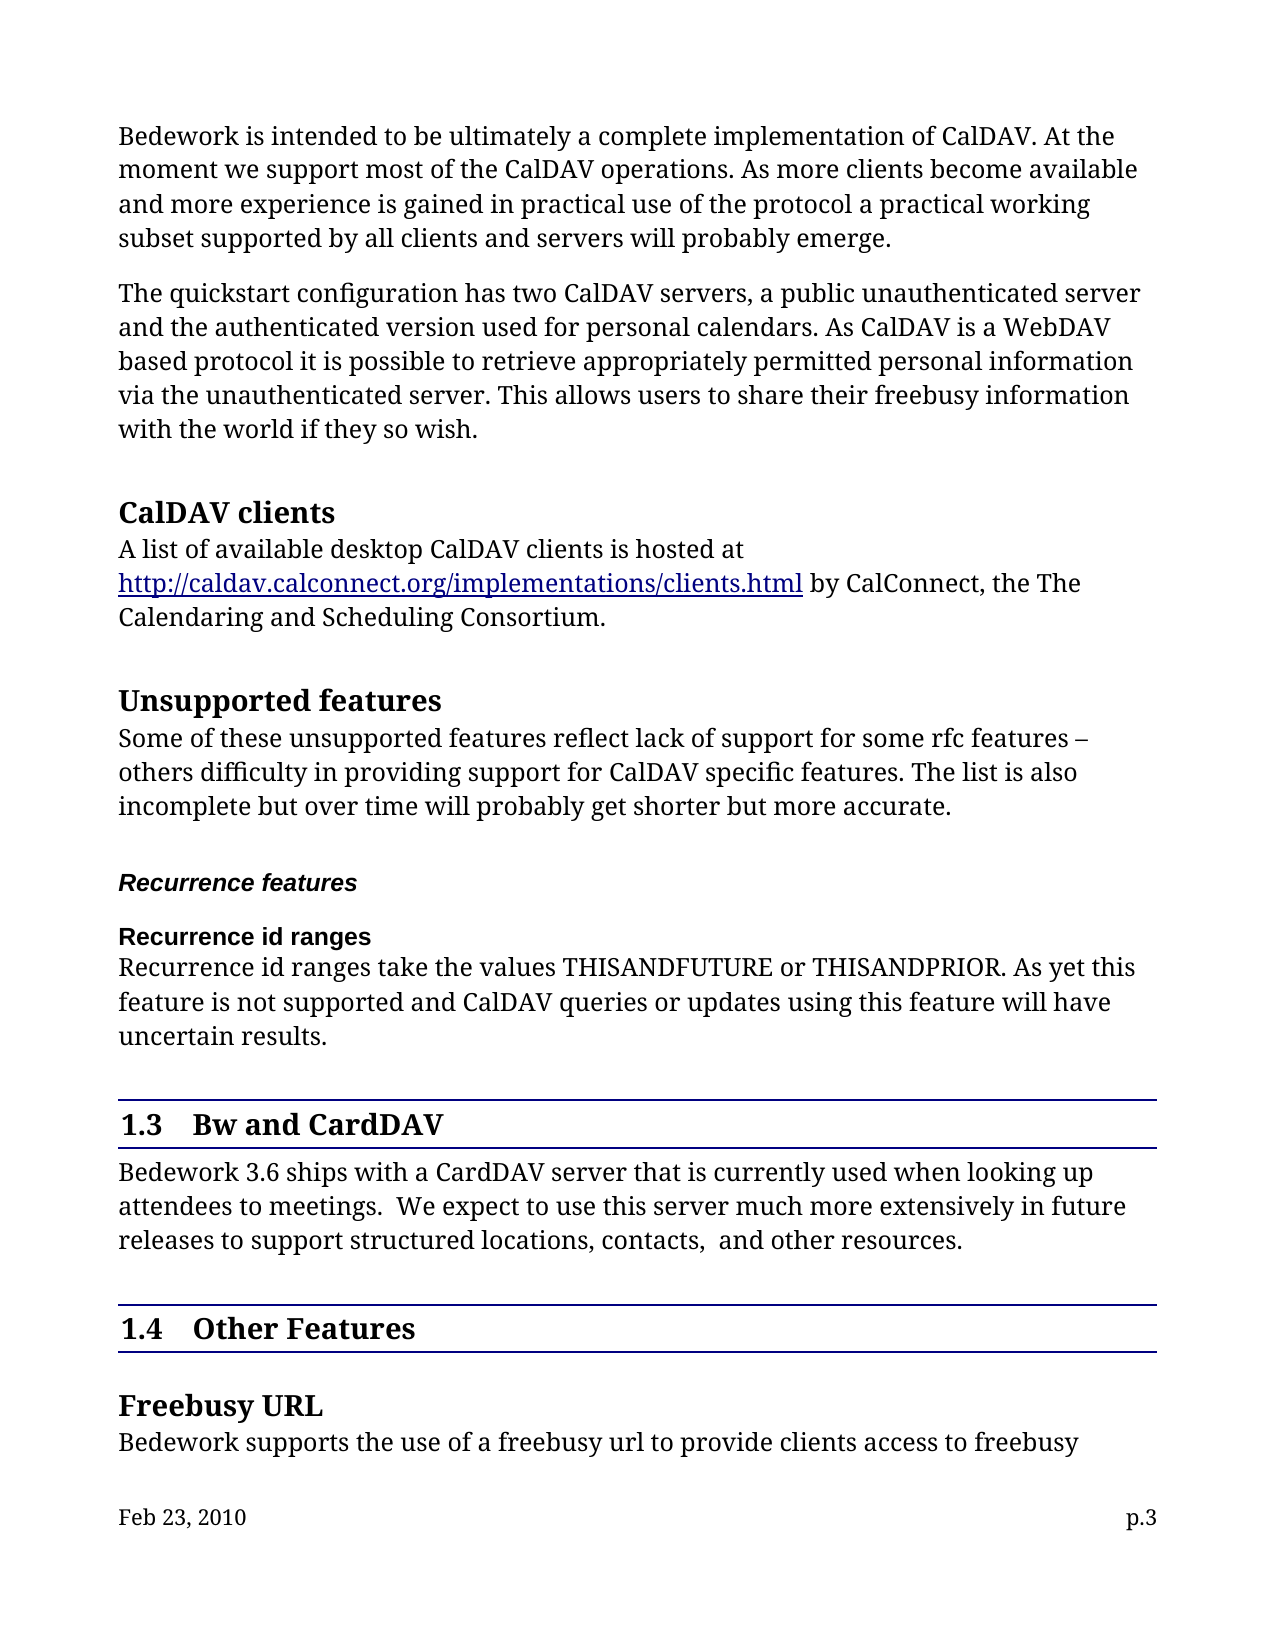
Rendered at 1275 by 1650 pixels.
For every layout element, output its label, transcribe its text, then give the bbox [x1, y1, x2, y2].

subtitle Unsupported features [118, 681, 1157, 720]
text Bedework 3.6 ships with a CardDAV server that is currently used when looking up attendees to meetings. We expect to use this server much more extensively in future releases to support structured locations, contacts, and other resources. [118, 1155, 1157, 1257]
subtitle Freebusy URL [118, 1385, 1157, 1425]
text Recurrence id ranges take the values THISANDFUTURE or THISANDPRIOR. As yet this feature is not supported and CalDAV queries or updates using this feature will have uncertain results. [118, 950, 1157, 1052]
subtitle Other Features [118, 1306, 1157, 1351]
text Bedework is intended to be ultimately a complete implementation of CalDAV. At the moment we support most of the CalDAV operations. As more clients become available and more experience is gained in practical use of the protocol a practical working subset supported by all clients and servers will probably emerge. [118, 118, 1157, 254]
text A list of available desktop CalDAV clients is hosted at http://caldav.calconnect.org/implementations/clients.html by CalConnect, the The Calendaring and Scheduling Consortium. [118, 532, 1157, 634]
subtitle Bw and CardDAV [118, 1101, 1157, 1147]
subtitle CalDAV clients [118, 492, 1157, 532]
subtitle Recurrence features [118, 869, 1157, 897]
text Some of these unsupported features reflect lack of support for some rfc features – others difficulty in providing support for CalDAV specific features. The list is also incomplete but over time will probably get shorter but more accurate. [118, 720, 1157, 823]
subtitle Recurrence id ranges [118, 922, 1157, 950]
text The quickstart configuration has two CalDAV servers, a public unauthenticated server and the authenticated version used for personal calendars. As CalDAV is a WebDAV based protocol it is possible to retrieve appropriately permitted personal information via the unauthenticated server. This allows users to share their freebusy information with the world if they so wish. [118, 275, 1157, 446]
text Bedework supports the use of a freebusy url to provide clients access to freebusy [118, 1425, 1157, 1459]
